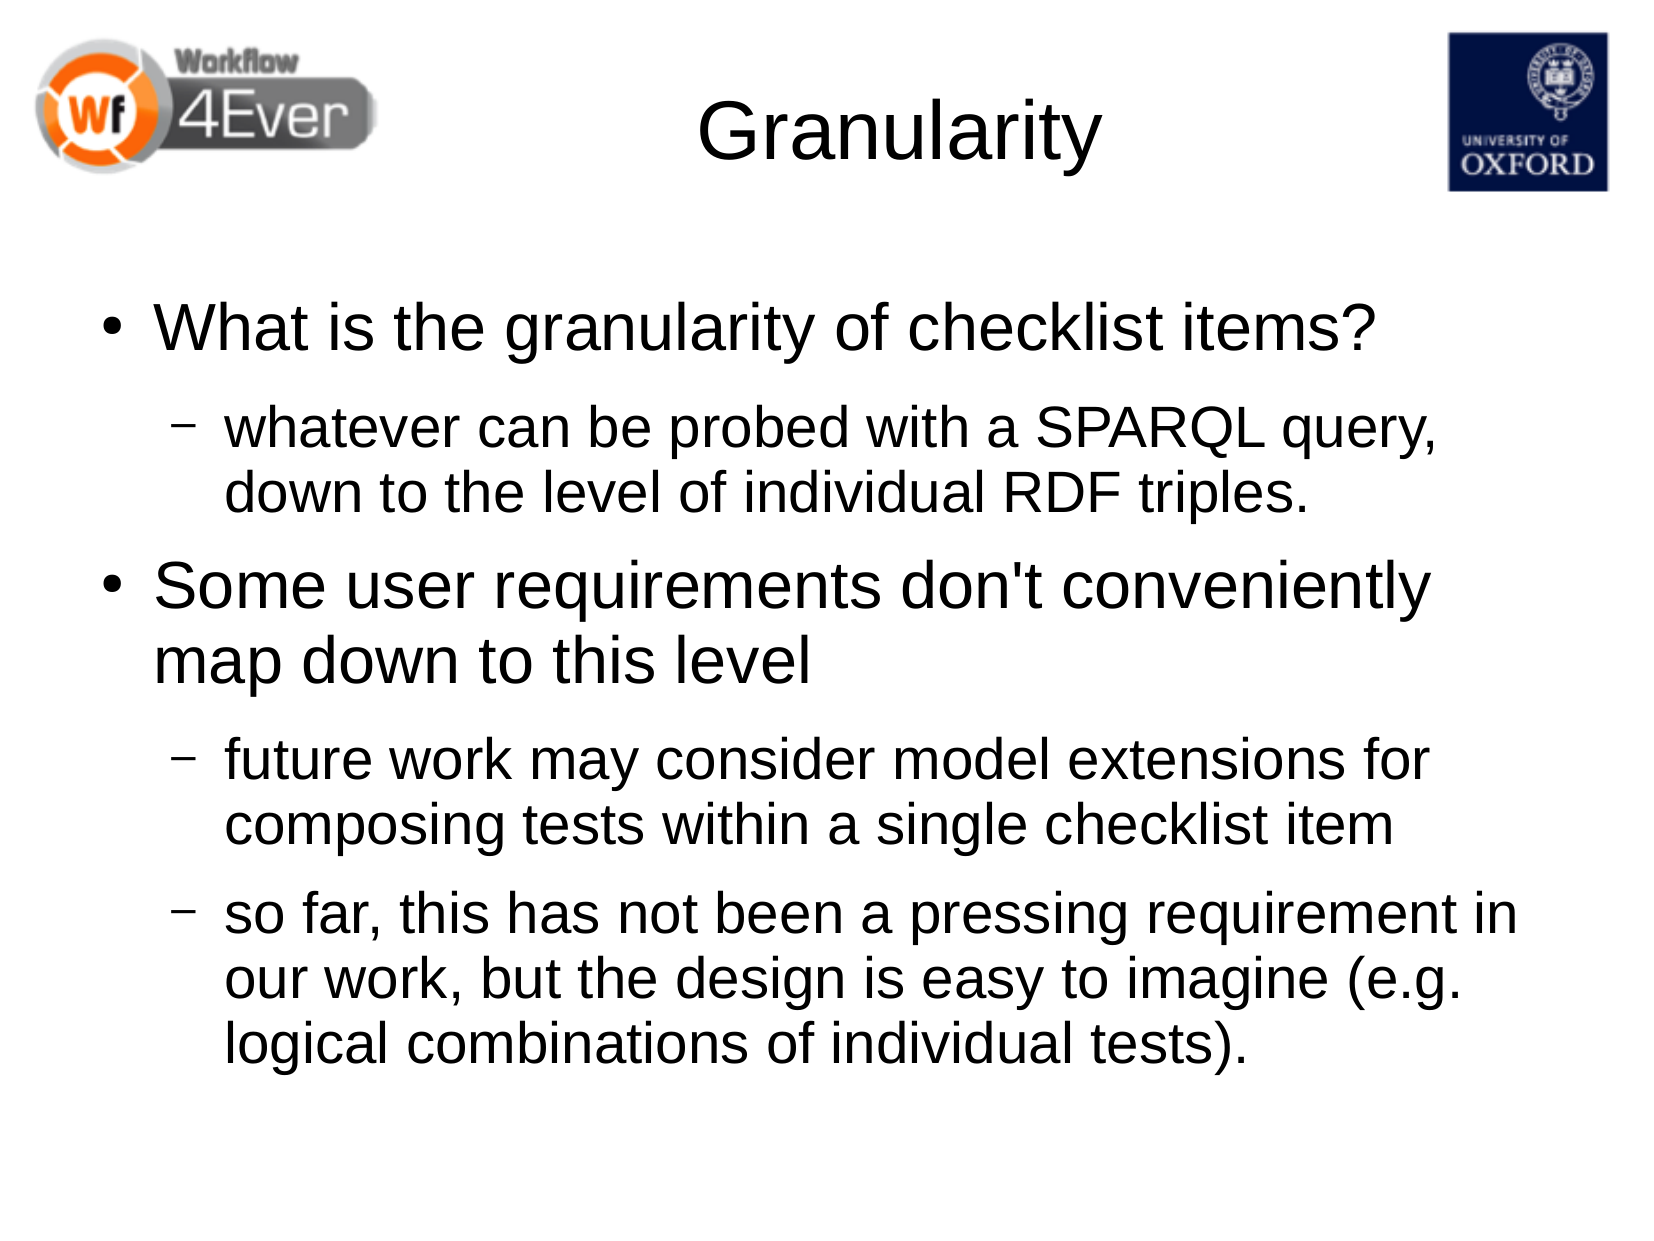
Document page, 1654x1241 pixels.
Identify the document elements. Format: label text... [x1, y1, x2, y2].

list What is the granularity of checklist items? whatever can be probed with a SPARQL query, down to the level of individual RDF triples. Some user requirements don't conveniently map down to this level future work may consider model extensions for composing tests within a single checklist item so far, this has not been a pressing requirement in our work, but the design is easy to imagine (e.g. logical combinations of individual tests). [82, 290, 1571, 1109]
picture [29, 33, 354, 181]
title Granularity [354, 31, 1447, 231]
picture [1446, 29, 1612, 194]
